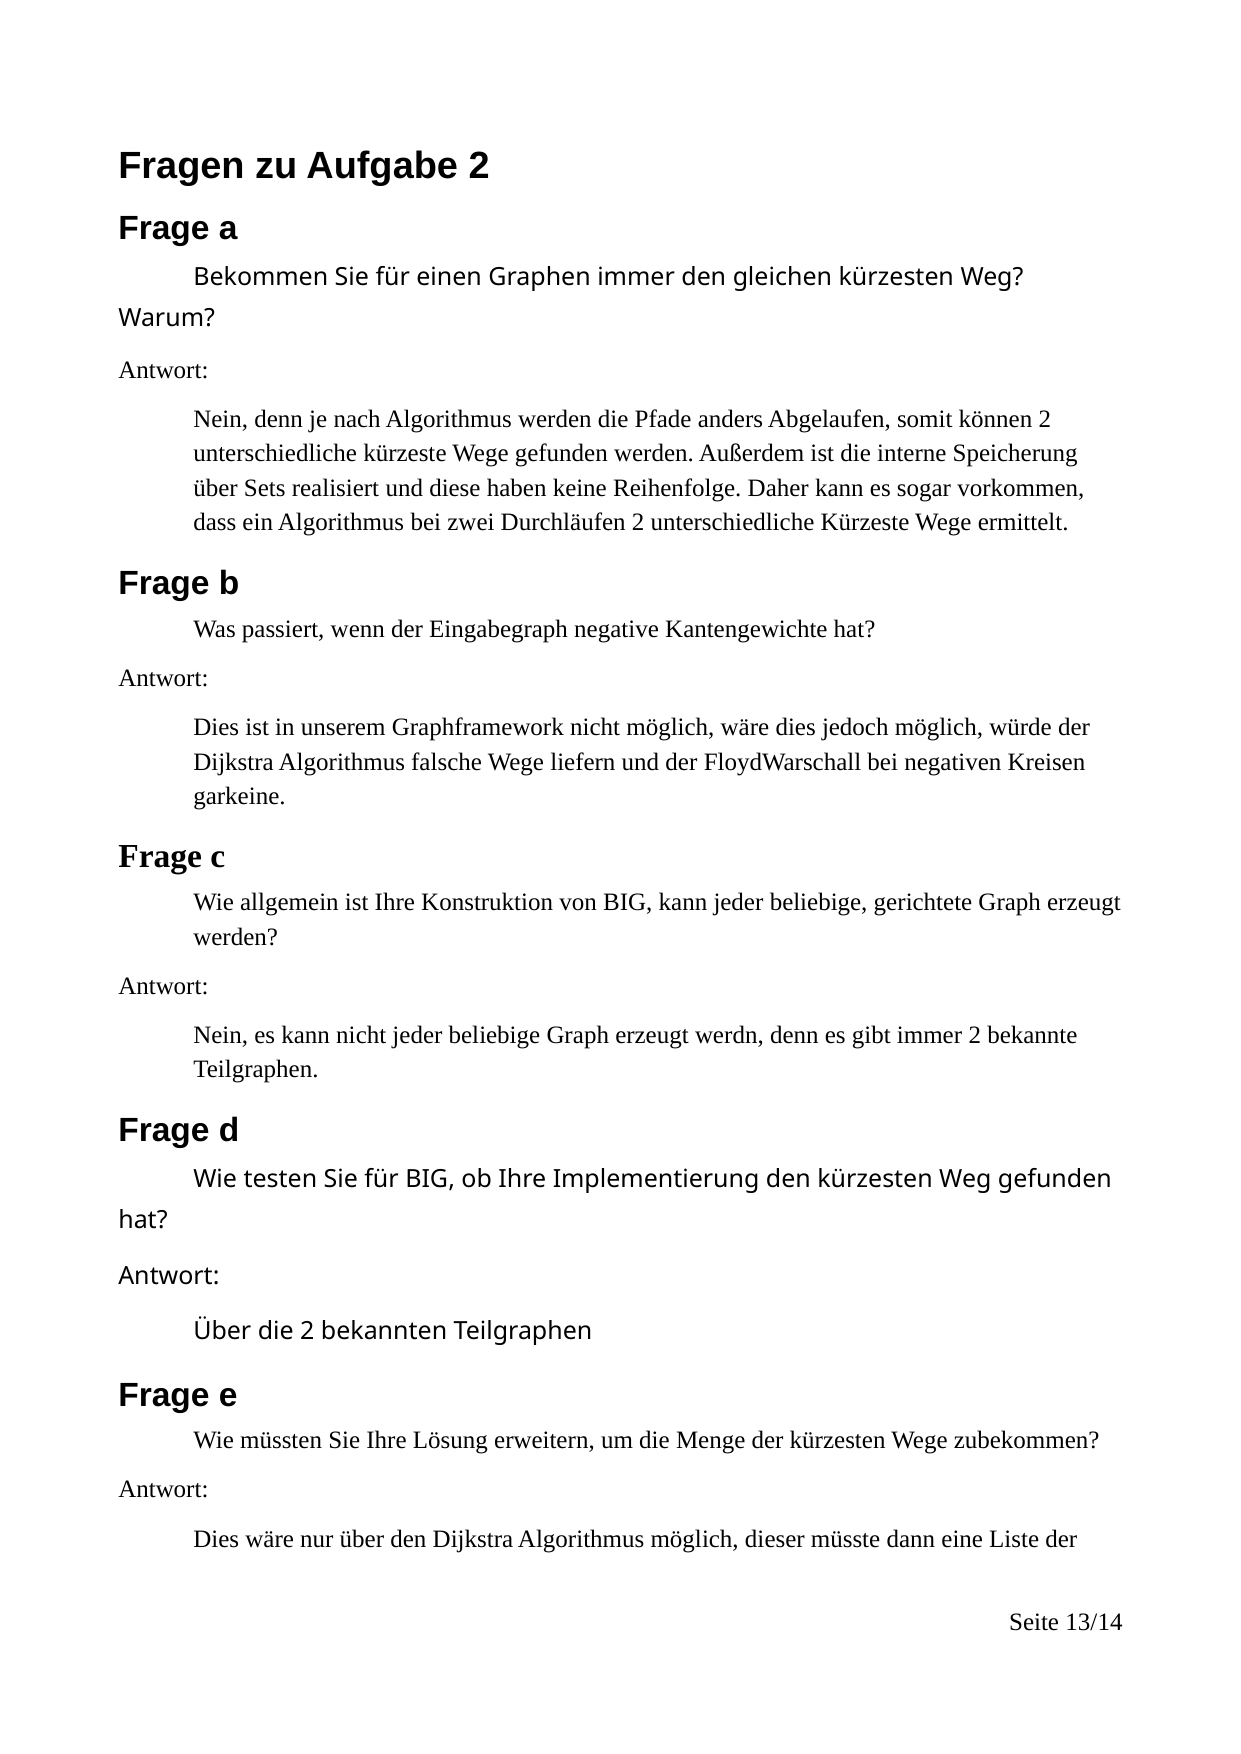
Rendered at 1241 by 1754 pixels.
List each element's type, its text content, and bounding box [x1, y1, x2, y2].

subtitle Frage a [118, 208, 1122, 246]
text Bekommen Sie für einen Graphen immer den gleichen kürzesten Weg? Warum? [118, 259, 1122, 334]
text Nein, denn je nach Algorithmus werden die Pfade anders Abgelaufen, somit können 2 unterschiedliche kürzeste Wege gefunden werden. Außerdem ist die interne Speicherung über Sets realisiert und diese haben keine Reihenfolge. Daher kann es sogar vorkommen, dass ein Algorithmus bei zwei Durchläufen 2 unterschiedliche Kürzeste Wege ermittelt. [118, 404, 1122, 536]
text Was passiert, wenn der Eingabegraph negative Kantengewichte hat? [118, 614, 1122, 643]
text Über die 2 bekannten Teilgraphen [118, 1313, 1122, 1347]
subtitle Fragen zu Aufgabe 2 [118, 143, 1122, 187]
text Dies ist in unserem Graphframework nicht möglich, wäre dies jedoch möglich, würde der Dijkstra Algorithmus falsche Wege liefern und der FloydWarschall bei negativen Kreisen garkeine. [118, 712, 1122, 810]
subtitle Frage e [118, 1374, 1122, 1413]
subtitle Frage c [118, 836, 1122, 875]
text Antwort: [118, 971, 1122, 1000]
subtitle Frage b [118, 563, 1122, 601]
text Antwort: [118, 1257, 1122, 1291]
text Dies wäre nur über den Dijkstra Algorithmus möglich, dieser müsste dann eine Liste der [118, 1524, 1122, 1552]
subtitle Frage d [118, 1110, 1122, 1148]
text Wie testen Sie für BIG, ob Ihre Implementierung den kürzesten Weg gefunden hat? [118, 1161, 1122, 1236]
text Wie müssten Sie Ihre Lösung erweitern, um die Menge der kürzesten Wege zubekommen? [118, 1426, 1122, 1454]
text Antwort: [118, 1474, 1122, 1503]
text Nein, es kann nicht jeder beliebige Graph erzeugt werdn, denn es gibt immer 2 bekannte Teilgraphen. [118, 1020, 1122, 1083]
text Antwort: [118, 663, 1122, 692]
text Antwort: [118, 355, 1122, 384]
text Wie allgemein ist Ihre Konstruktion von BIG, kann jeder beliebige, gerichtete Graph erzeugt werden? [118, 887, 1122, 951]
